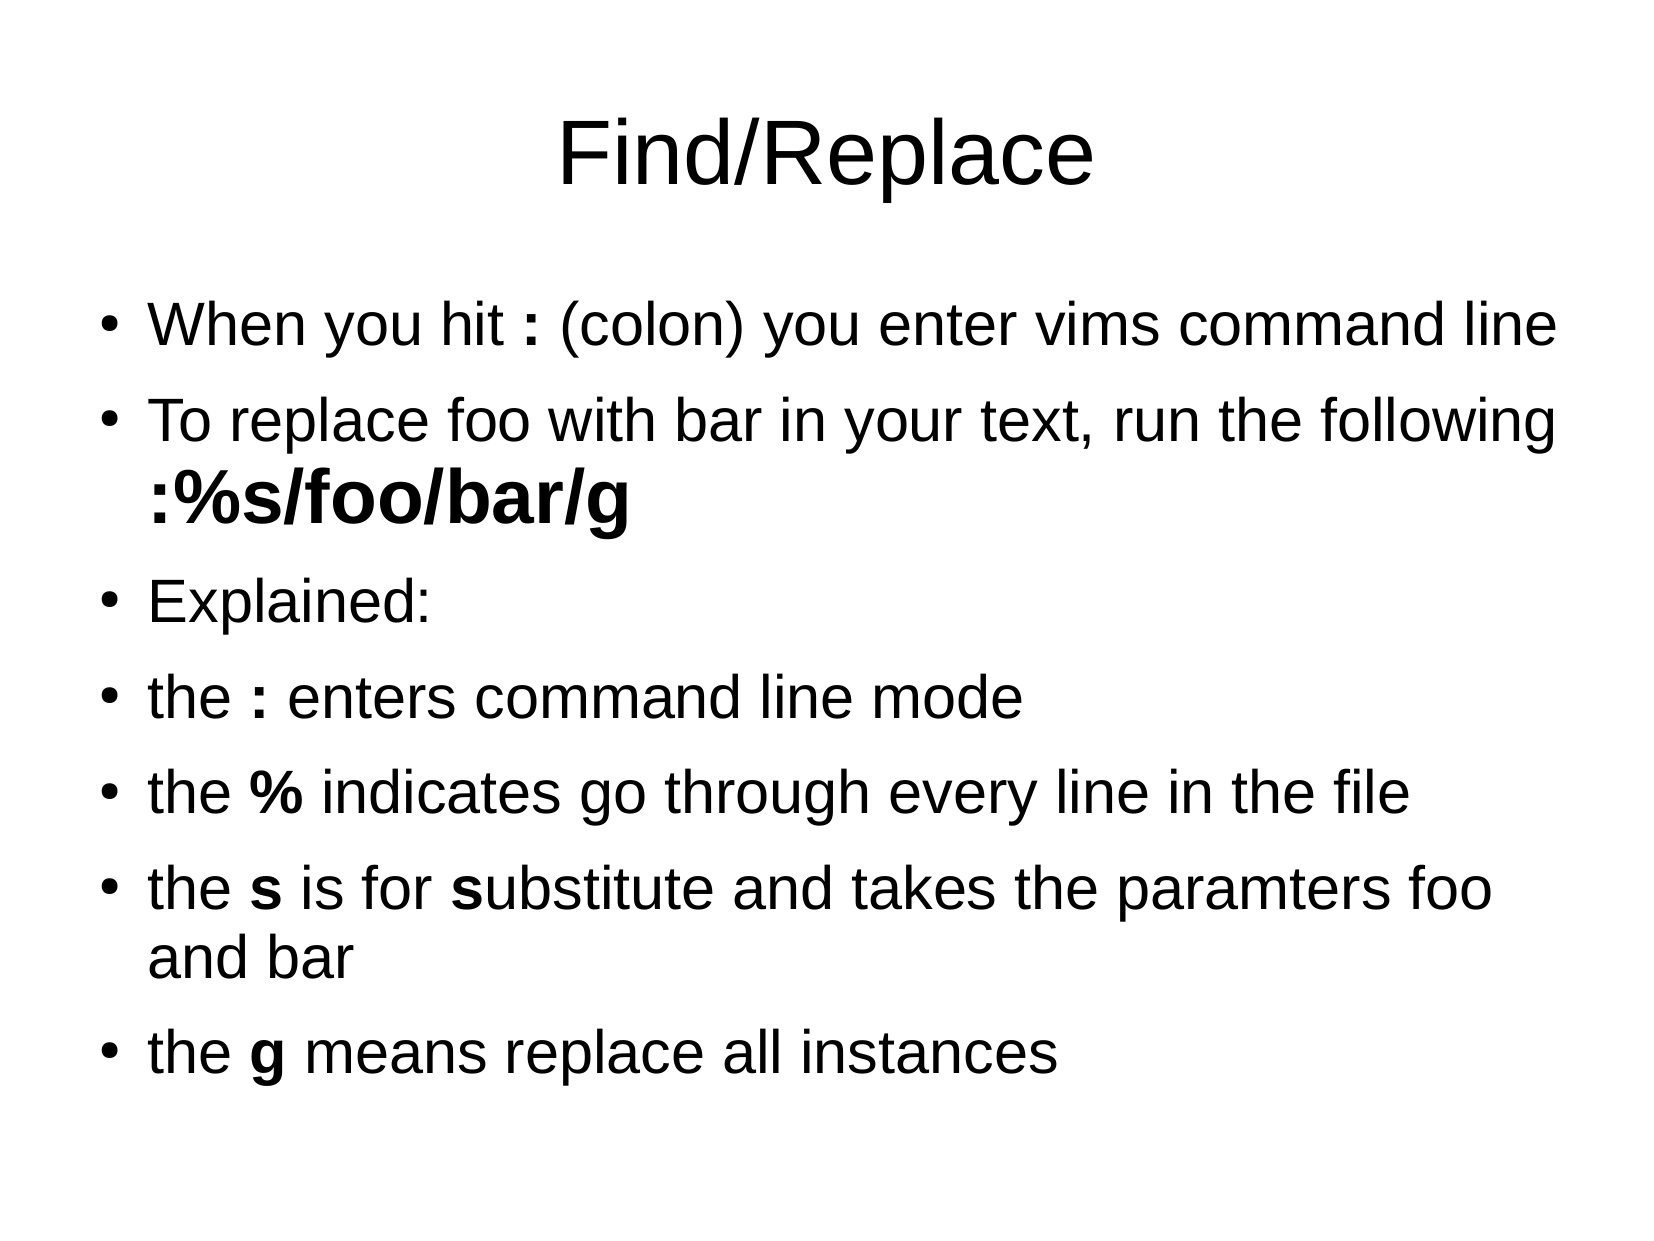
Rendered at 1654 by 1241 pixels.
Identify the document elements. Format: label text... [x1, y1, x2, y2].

title Find/Replace [82, 49, 1571, 257]
list When you hit : (colon) you enter vims command line To replace foo with bar in your text, run the following :%s/foo/bar/g Explained: the : enters command line mode the % indicates go through every line in the file the s is for substitute and takes the paramters foo and bar the g means replace all instances [82, 290, 1595, 1134]
